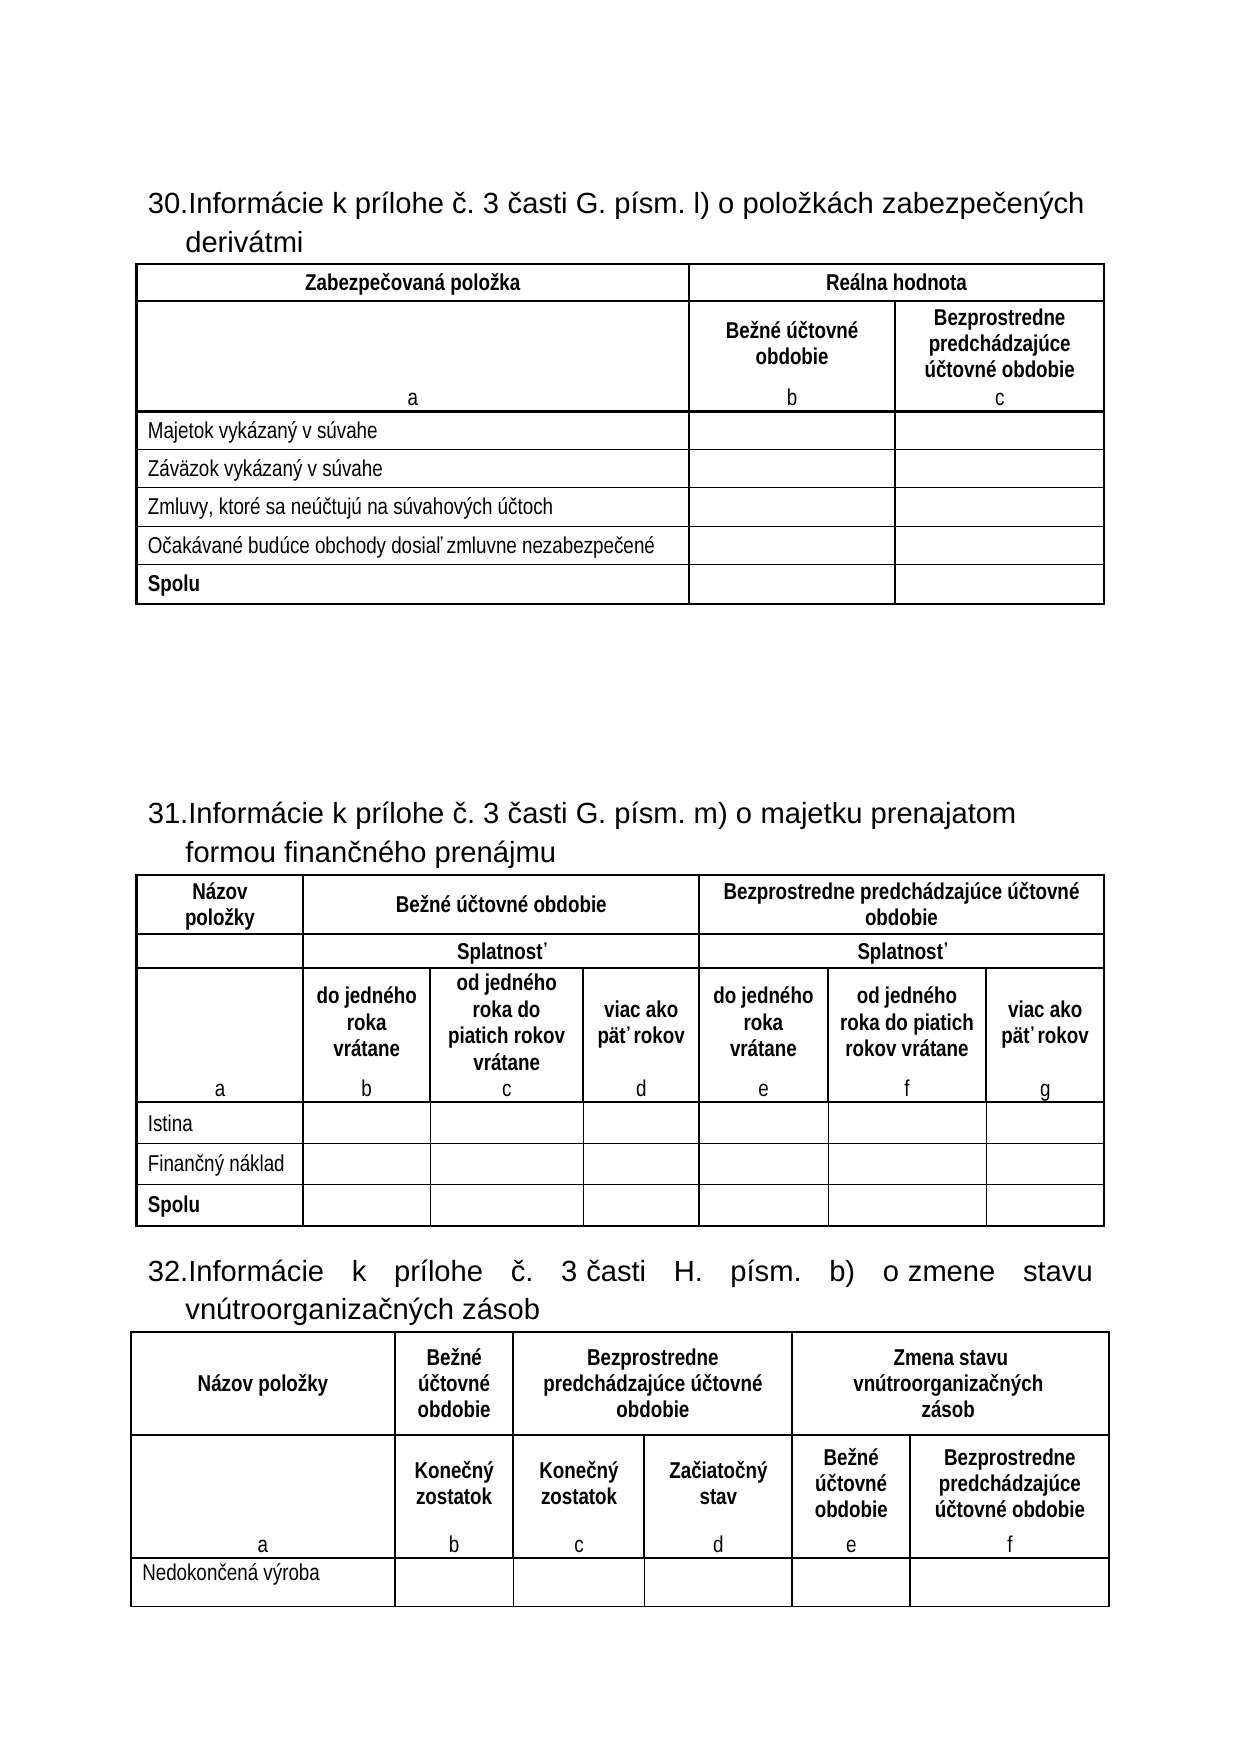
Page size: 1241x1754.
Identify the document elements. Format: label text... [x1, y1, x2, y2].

table_cell d [584, 1075, 698, 1101]
table_cell f [829, 1075, 985, 1101]
table_cell [987, 1144, 1103, 1184]
table_cell Zmluvy, ktoré sa neúčtujú na súvahových účtoch [138, 488, 688, 526]
table_cell g [987, 1075, 1103, 1101]
table_cell od jedného roka do piatich rokov vrátane [829, 969, 985, 1075]
table_cell Splatnosť [700, 935, 1103, 967]
table_header Bežné účtovné obdobie [304, 876, 698, 933]
table_cell [829, 1103, 986, 1142]
table_cell Začiatočný stav [645, 1436, 791, 1531]
table_cell [829, 1185, 986, 1225]
table_cell do jedného roka vrátane [304, 969, 429, 1075]
table_cell [690, 565, 894, 603]
table_cell Spolu [138, 565, 688, 603]
table_cell f [911, 1531, 1108, 1557]
table_cell b [396, 1531, 512, 1557]
table_cell Bezprostredne predchádzajúce účtovné obdobie [911, 1436, 1108, 1531]
table_cell [431, 1103, 583, 1142]
table_header Bezprostredne predchádzajúce účtovné obdobie [700, 876, 1103, 933]
table_header Reálna hodnota [690, 265, 1103, 300]
table_cell Konečný zostatok [514, 1436, 643, 1531]
table_cell [700, 1103, 828, 1142]
table_cell [829, 1144, 986, 1184]
table_cell [987, 1185, 1103, 1225]
table_cell [987, 1103, 1103, 1142]
table_cell [896, 450, 1103, 487]
table_cell [304, 1103, 430, 1142]
table_cell Konečný zostatok [396, 1436, 512, 1531]
table_cell [690, 413, 894, 449]
table_cell a [132, 1531, 394, 1557]
table_cell Majetok vykázaný v súvahe [138, 413, 688, 449]
title Informácie k prílohe č. 3 časti G. písm. l) o položkách zabezpečených derivátmi [148, 186, 1093, 258]
table_cell Bezprostredne predchádzajúce účtovné obdobie [896, 302, 1103, 384]
table_cell Bežné účtovné obdobie [793, 1436, 909, 1531]
table_cell [700, 1185, 828, 1225]
table_cell [138, 969, 302, 1075]
table_header Zabezpečovaná položka [138, 265, 688, 300]
table_cell [911, 1559, 1108, 1606]
table_cell d [645, 1531, 791, 1557]
table_cell Očakávané budúce obchody dosiaľ zmluvne nezabezpečené [138, 527, 688, 564]
table_cell [304, 1144, 430, 1184]
table_cell c [896, 384, 1103, 410]
table_cell e [700, 1075, 827, 1101]
table_cell [431, 1144, 583, 1184]
table_cell [138, 302, 688, 384]
table_cell [896, 565, 1103, 603]
table_cell b [304, 1075, 429, 1101]
table_cell od jedného roka do piatich rokov vrátane [431, 969, 582, 1075]
table_header Bežné účtovné obdobie [396, 1333, 512, 1434]
table_cell c [431, 1075, 582, 1101]
table_cell [138, 935, 302, 967]
table_cell Spolu [138, 1185, 302, 1225]
table_cell a [138, 384, 688, 410]
title Informácie k prílohe č. 3 časti G. písm. m) o majetku prenajatom formou finančného prenájmu [148, 796, 1093, 868]
table_cell [700, 1144, 828, 1184]
table_cell [690, 488, 894, 526]
title Informácie k prílohe č. 3 časti H. písm. b) o zmene stavu vnútroorganizačných zásob [148, 1254, 1093, 1326]
table_cell [896, 413, 1103, 449]
table_cell e [793, 1531, 909, 1557]
table_cell [793, 1559, 909, 1606]
table_cell Istina [138, 1103, 302, 1142]
table_cell [514, 1559, 644, 1606]
table_cell a [138, 1075, 302, 1101]
table_header Bezprostredne predchádzajúce účtovné obdobie [514, 1333, 791, 1434]
table_cell do jedného roka vrátane [700, 969, 827, 1075]
table_cell Splatnosť [304, 935, 698, 967]
table_cell viac ako päť rokov [987, 969, 1103, 1075]
table_cell [690, 450, 894, 487]
table_cell [132, 1436, 394, 1531]
table_cell [645, 1559, 791, 1606]
table_cell b [690, 384, 894, 410]
table_cell [431, 1185, 583, 1225]
table_cell [584, 1144, 698, 1184]
table_cell [896, 527, 1103, 564]
table_cell Nedokončená výroba [132, 1559, 394, 1606]
table_header Zmena stavu vnútroorganizačných zásob [793, 1333, 1108, 1434]
table_cell [584, 1185, 698, 1225]
table_header Názov položky [132, 1333, 394, 1434]
table_cell [690, 527, 894, 564]
table_cell Bežné účtovné obdobie [690, 302, 894, 384]
table_cell [304, 1185, 430, 1225]
table_cell [896, 488, 1103, 526]
table_cell [584, 1103, 698, 1142]
table_cell Finančný náklad [138, 1144, 302, 1184]
table_cell Záväzok vykázaný v súvahe [138, 450, 688, 487]
table_cell [396, 1559, 513, 1606]
table_header Názov položky [138, 876, 302, 933]
table_cell c [514, 1531, 643, 1557]
table_cell viac ako päť rokov [584, 969, 698, 1075]
